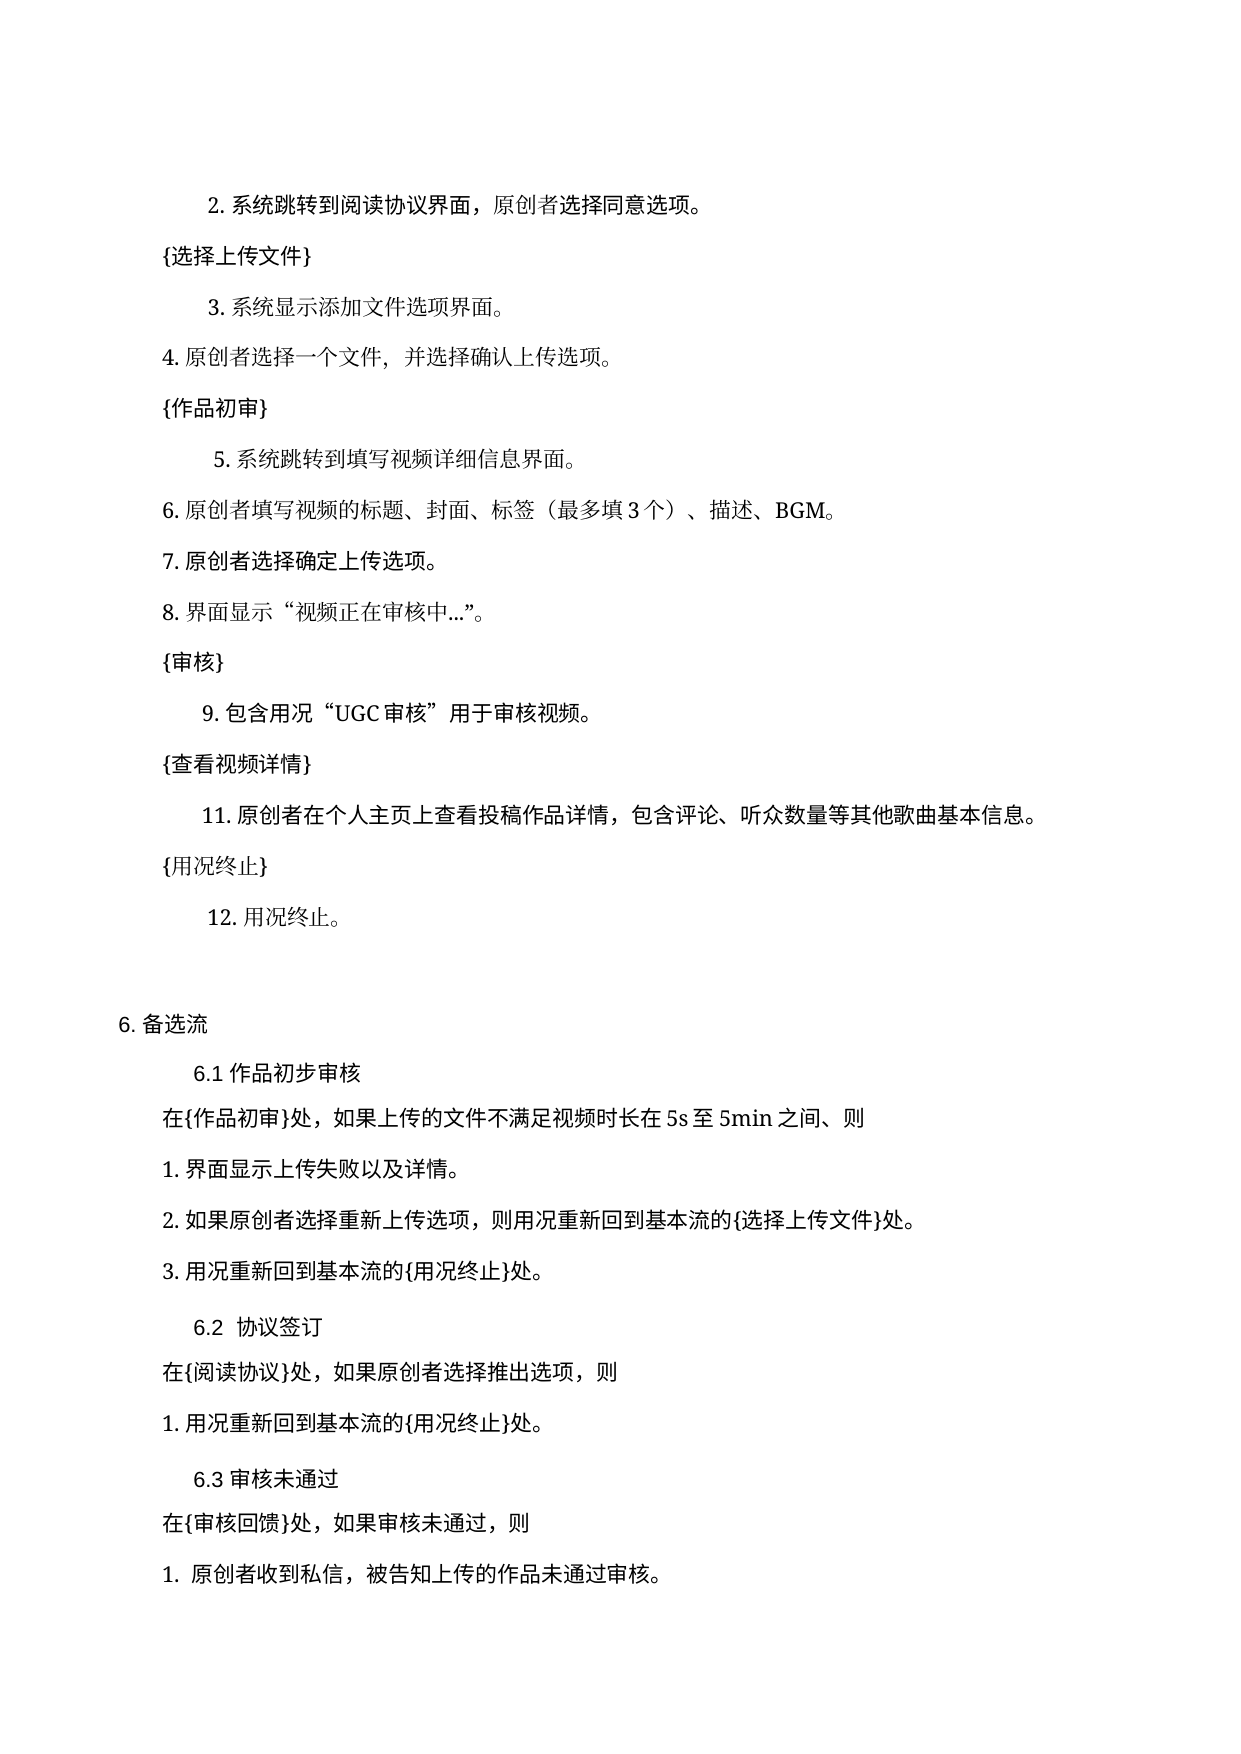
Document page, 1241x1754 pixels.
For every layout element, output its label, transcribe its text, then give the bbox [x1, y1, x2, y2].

text 在{阅读协议}处，如果原创者选择推出选项，则 [118, 1354, 1122, 1386]
text 在{作品初审}处，如果上传的文件不满足视频时长在5s至5min之间、则 [118, 1101, 1122, 1132]
text 1. 界面显示上传失败以及详情。 [118, 1152, 1122, 1183]
subtitle 6.3 审核未通过 [118, 1462, 1122, 1494]
text 8. 界面显示“视频正在审核中...”。 [118, 595, 1122, 626]
text 2. 如果原创者选择重新上传选项，则用况重新回到基本流的{选择上传文件}处。 [118, 1203, 1122, 1234]
text {作品初审} [118, 391, 1122, 423]
text 3. 用况重新回到基本流的{用况终止}处。 [118, 1254, 1122, 1286]
subtitle 备选流 [118, 1007, 1122, 1038]
text 1. 原创者收到私信，被告知上传的作品未通过审核。 [118, 1557, 1122, 1589]
text 6. 原创者填写视频的标题、封面、标签（最多填3个）、描述、BGM。 [118, 493, 1122, 524]
text {审核} [118, 645, 1122, 677]
text 9. 包含用况“UGC审核”用于审核视频。 [118, 696, 1122, 728]
text 7. 原创者选择确定上传选项。 [118, 544, 1122, 575]
text 1. 用况重新回到基本流的{用况终止}处。 [118, 1406, 1122, 1437]
text 5. 系统跳转到填写视频详细信息界面。 [118, 442, 1122, 474]
text 2. 系统跳转到阅读协议界面，原创者选择同意选项。 [118, 188, 1122, 219]
text 12. 用况终止。 [118, 900, 1122, 932]
text {用况终止} [118, 849, 1122, 881]
text 3. 系统显示添加文件选项界面。 [118, 290, 1122, 321]
text 11. 原创者在个人主页上查看投稿作品详情，包含评论、听众数量等其他歌曲基本信息。 [118, 798, 1122, 830]
text 4. 原创者选择一个文件，并选择确认上传选项。 [118, 340, 1122, 372]
text 在{审核回馈}处，如果审核未通过，则 [118, 1506, 1122, 1538]
subtitle 6.2 协议签订 [118, 1310, 1122, 1342]
text {选择上传文件} [118, 239, 1122, 270]
text {查看视频详情} [118, 747, 1122, 779]
subtitle 6.1 作品初步审核 [118, 1056, 1122, 1088]
